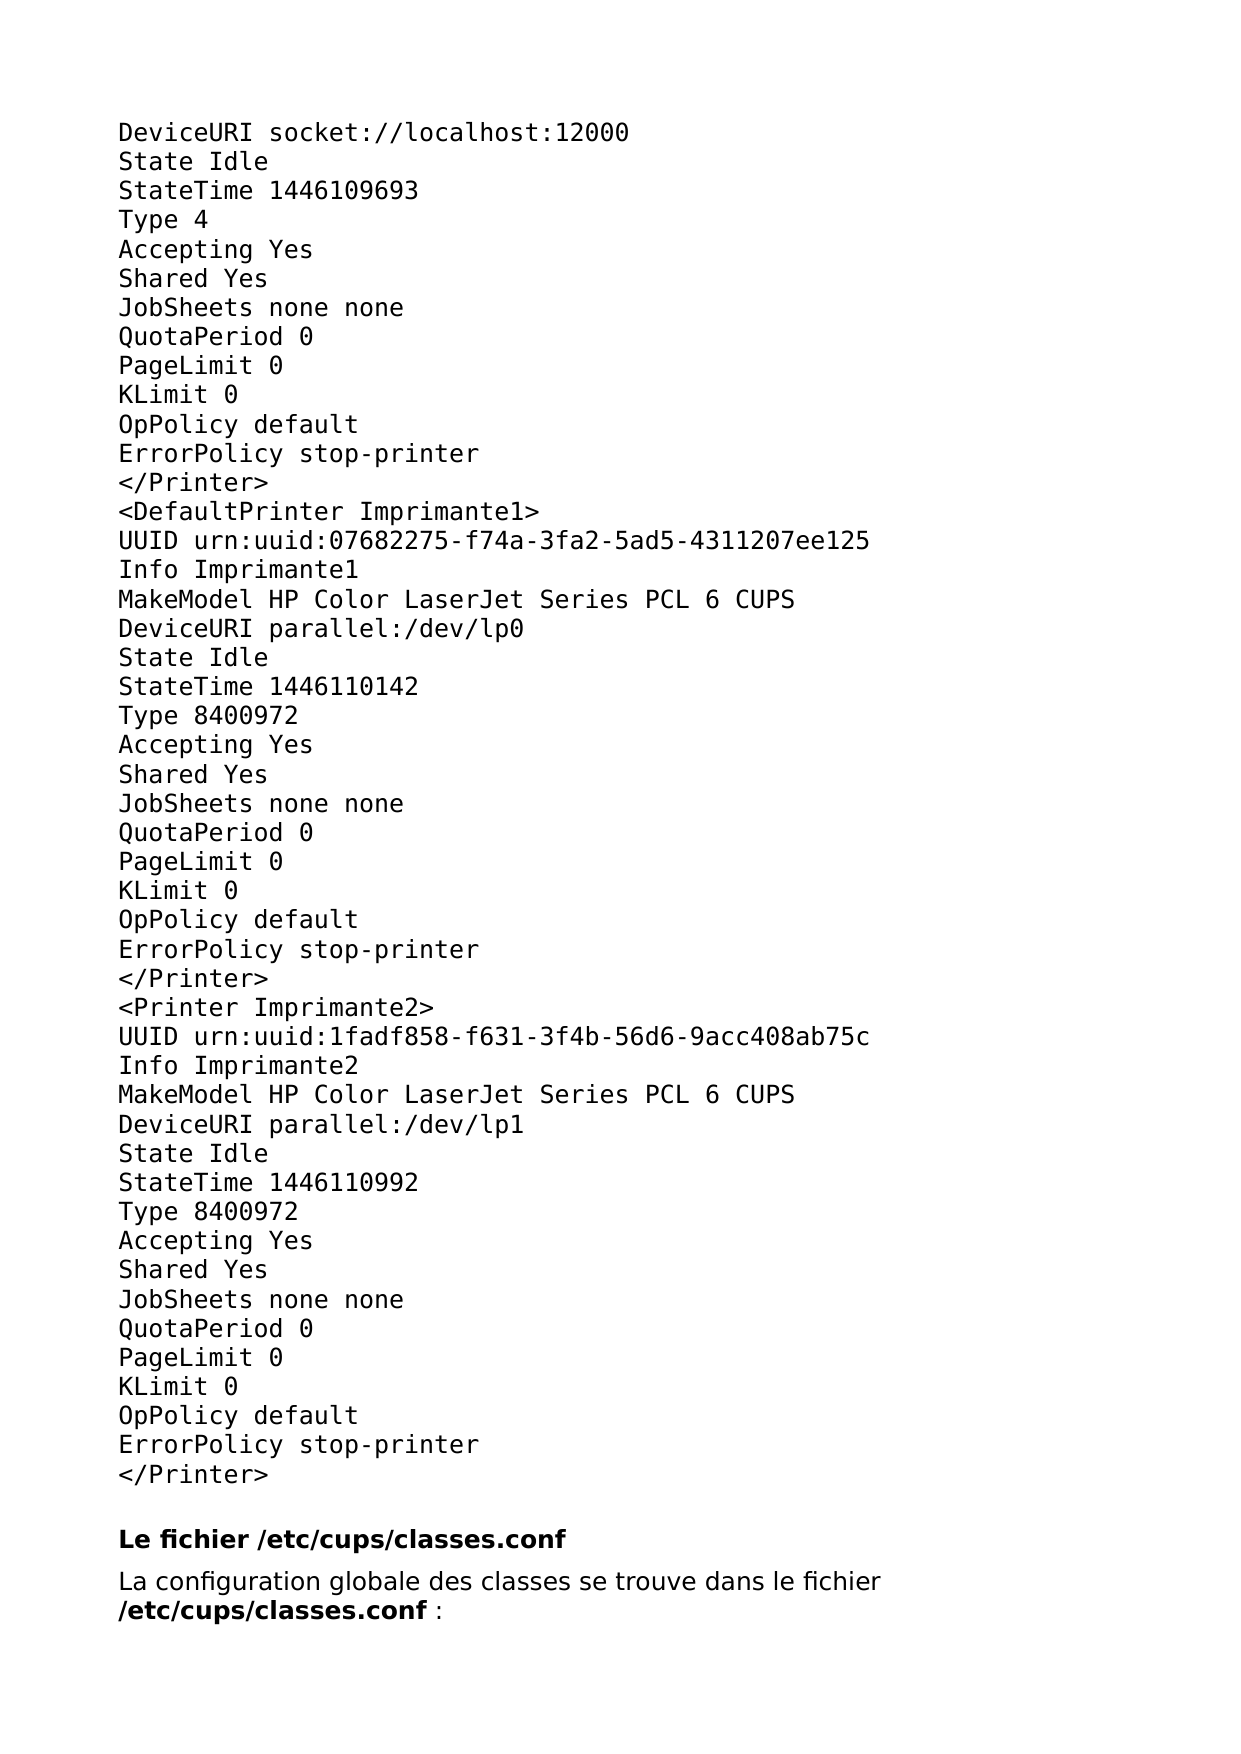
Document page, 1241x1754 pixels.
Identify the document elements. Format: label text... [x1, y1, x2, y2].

subtitle Le fichier /etc/cups/classes.conf [118, 1526, 1122, 1555]
text La configuration globale des classes se trouve dans le fichier /etc/cups/classes.conf : [118, 1567, 1122, 1626]
text DeviceURI socket://localhost:12000 State Idle StateTime 1446109693 Type 4 Accepting Yes Shared Yes JobSheets none none QuotaPeriod 0 PageLimit 0 KLimit 0 OpPolicy default ErrorPolicy stop-printer </Printer> <DefaultPrinter Imprimante1> UUID urn:uuid:07682275-f74a-3fa2-5ad5-4311207ee125 Info Imprimante1 MakeModel HP Color LaserJet Series PCL 6 CUPS DeviceURI parallel:/dev/lp0 State Idle StateTime 1446110142 Type 8400972 Accepting Yes Shared Yes JobSheets none none QuotaPeriod 0 PageLimit 0 KLimit 0 OpPolicy default ErrorPolicy stop-printer </Printer> <Printer Imprimante2> UUID urn:uuid:1fadf858-f631-3f4b-56d6-9acc408ab75c Info Imprimante2 MakeModel HP Color LaserJet Series PCL 6 CUPS DeviceURI parallel:/dev/lp1 State Idle StateTime 1446110992 Type 8400972 Accepting Yes Shared Yes JobSheets none none QuotaPeriod 0 PageLimit 0 KLimit 0 OpPolicy default ErrorPolicy stop-printer </Printer> [118, 118, 1122, 1489]
